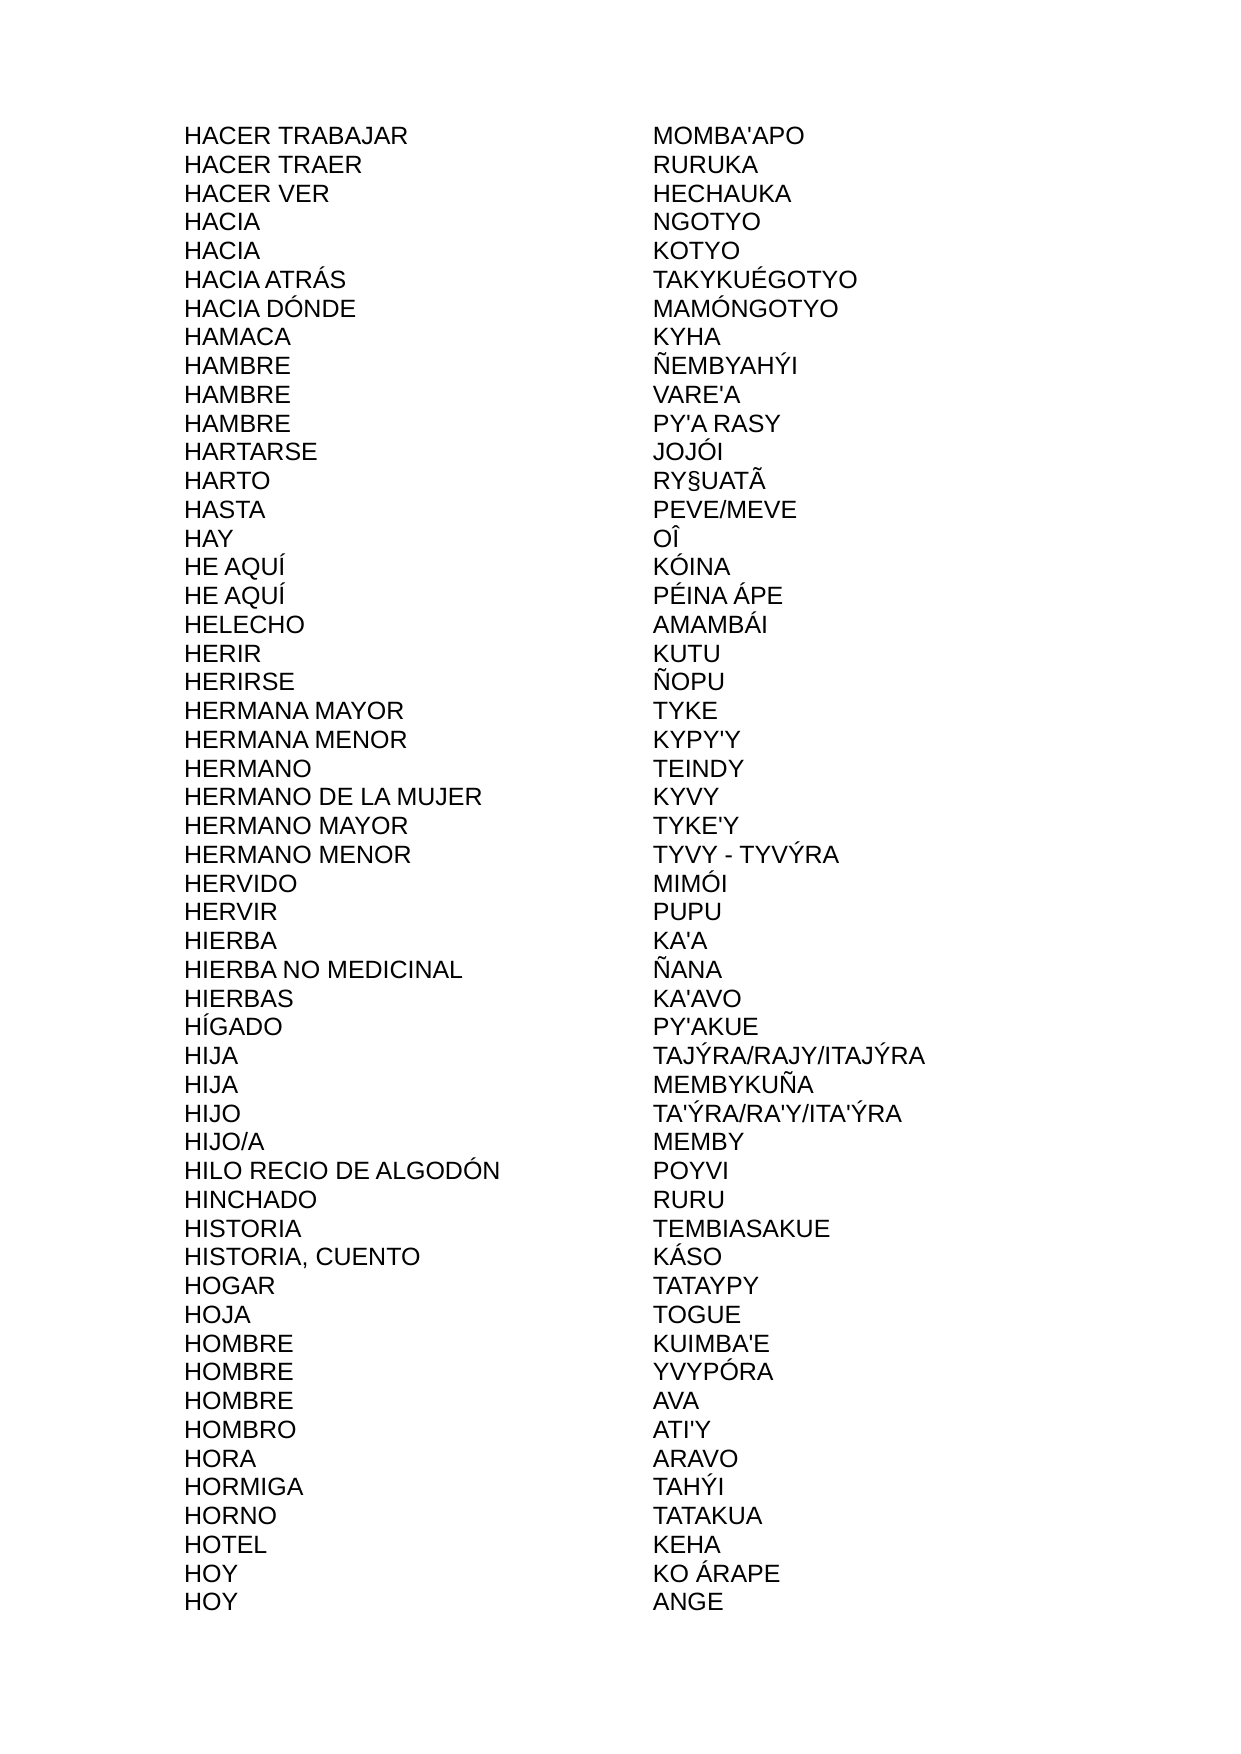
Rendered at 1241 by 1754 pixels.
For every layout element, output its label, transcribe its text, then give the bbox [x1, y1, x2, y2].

table_cell HOTEL [184, 1530, 653, 1558]
table_cell HARTO [184, 466, 653, 495]
table_cell HORNO [184, 1501, 653, 1530]
table_cell PY'AKUE [653, 1012, 1121, 1041]
table_cell HISTORIA, CUENTO [184, 1242, 653, 1271]
table_cell AVA [653, 1386, 1121, 1415]
table_cell KEHA [653, 1530, 1121, 1558]
table_cell MEMBY [653, 1127, 1121, 1156]
table_cell HOY [184, 1587, 653, 1616]
table_cell TYKE'Y [653, 811, 1121, 840]
table_cell HAY [184, 524, 653, 552]
table_cell JOJÓI [653, 437, 1121, 466]
table_cell HORA [184, 1444, 653, 1472]
table_cell HIJO/A [184, 1127, 653, 1156]
table_cell HIERBAS [184, 984, 653, 1012]
table_cell HAMBRE [184, 351, 653, 380]
table_cell HERMANA MAYOR [184, 696, 653, 725]
table_cell HISTORIA [184, 1214, 653, 1242]
table_cell TAJÝRA/RAJY/ITAJÝRA [653, 1041, 1121, 1070]
table_cell HILO RECIO DE ALGODÓN [184, 1156, 653, 1185]
table_cell HIJA [184, 1041, 653, 1070]
table_cell HAMBRE [184, 409, 653, 437]
table_cell KYHA [653, 322, 1121, 351]
table_cell PUPU [653, 897, 1121, 926]
table_cell HACIA [184, 207, 653, 236]
table_cell KOTYO [653, 236, 1121, 265]
table_cell HACIA ATRÁS [184, 265, 653, 293]
table_cell OÎ [653, 524, 1121, 552]
table_cell PEVE/MEVE [653, 495, 1121, 523]
table_cell TYKE [653, 696, 1121, 725]
table_cell HELECHO [184, 610, 653, 638]
table_cell HERMANA MENOR [184, 725, 653, 753]
table_cell HOGAR [184, 1271, 653, 1300]
table_cell HERIR [184, 639, 653, 667]
table_cell PÉINA ÁPE [653, 581, 1121, 610]
table_cell HIJA [184, 1070, 653, 1098]
table_cell ARAVO [653, 1444, 1121, 1472]
table_cell YVYPÓRA [653, 1357, 1121, 1386]
table_cell HIERBA NO MEDICINAL [184, 955, 653, 983]
table_cell ATI'Y [653, 1415, 1121, 1443]
table_cell HASTA [184, 495, 653, 523]
table_cell HERMANO MAYOR [184, 811, 653, 840]
table_cell RY§UATÃ [653, 466, 1121, 495]
table_cell HOMBRO [184, 1415, 653, 1443]
table_cell HACIA [184, 236, 653, 265]
table_cell RURU [653, 1185, 1121, 1213]
table_cell HE AQUÍ [184, 552, 653, 581]
table_cell POYVI [653, 1156, 1121, 1185]
table_cell HÍGADO [184, 1012, 653, 1041]
table_cell TA'ÝRA/RA'Y/ITA'ÝRA [653, 1099, 1121, 1127]
table_cell VARE'A [653, 380, 1121, 408]
table_cell ÑEMBYAHÝI [653, 351, 1121, 380]
table_cell KA'A [653, 926, 1121, 955]
table_cell HIERBA [184, 926, 653, 955]
table_cell HE AQUÍ [184, 581, 653, 610]
table_cell NGOTYO [653, 207, 1121, 236]
table_cell ANGE [653, 1587, 1121, 1616]
table_cell PY'A RASY [653, 409, 1121, 437]
table_cell TATAYPY [653, 1271, 1121, 1300]
table_cell KÁSO [653, 1242, 1121, 1271]
table_cell ÑOPU [653, 667, 1121, 696]
table_cell HIJO [184, 1099, 653, 1127]
table_cell HERMANO DE LA MUJER [184, 782, 653, 811]
table_cell HOJA [184, 1300, 653, 1328]
table_cell HOMBRE [184, 1386, 653, 1415]
table_cell AMAMBÁI [653, 610, 1121, 638]
table_cell HOY [184, 1559, 653, 1587]
table_cell HACER TRAER [184, 150, 653, 178]
table_cell TAHÝI [653, 1472, 1121, 1501]
table_cell TAKYKUÉGOTYO [653, 265, 1121, 293]
table_cell KA'AVO [653, 984, 1121, 1012]
table_cell MIMÓI [653, 869, 1121, 897]
table_cell HACER TRABAJAR [184, 121, 653, 150]
table_cell TOGUE [653, 1300, 1121, 1328]
table_cell HOMBRE [184, 1329, 653, 1357]
table_cell HARTARSE [184, 437, 653, 466]
table_header [84, 118, 149, 1619]
table_cell TEINDY [653, 754, 1121, 782]
table_header [149, 118, 1156, 1619]
table_cell HACIA DÓNDE [184, 294, 653, 322]
table_cell MOMBA'APO [653, 121, 1121, 150]
table_cell KYVY [653, 782, 1121, 811]
table_cell TATAKUA [653, 1501, 1121, 1530]
table_cell KÓINA [653, 552, 1121, 581]
table_cell TYVY - TYVÝRA [653, 840, 1121, 868]
table_cell HECHAUKA [653, 179, 1121, 207]
table_cell HOMBRE [184, 1357, 653, 1386]
table_cell HERVIR [184, 897, 653, 926]
table_cell HERMANO [184, 754, 653, 782]
table_cell MEMBYKUÑA [653, 1070, 1121, 1098]
table_cell HACER VER [184, 179, 653, 207]
table_cell ÑANA [653, 955, 1121, 983]
table_cell KYPY'Y [653, 725, 1121, 753]
table_cell TEMBIASAKUE [653, 1214, 1121, 1242]
table_cell HORMIGA [184, 1472, 653, 1501]
table_cell HERMANO MENOR [184, 840, 653, 868]
table_cell KUIMBA'E [653, 1329, 1121, 1357]
table_cell HERVIDO [184, 869, 653, 897]
table_cell RURUKA [653, 150, 1121, 178]
table_cell HINCHADO [184, 1185, 653, 1213]
table_cell HAMACA [184, 322, 653, 351]
table_cell MAMÓNGOTYO [653, 294, 1121, 322]
table_cell HERIRSE [184, 667, 653, 696]
table_cell KUTU [653, 639, 1121, 667]
table_cell KO ÁRAPE [653, 1559, 1121, 1587]
table_cell HAMBRE [184, 380, 653, 408]
